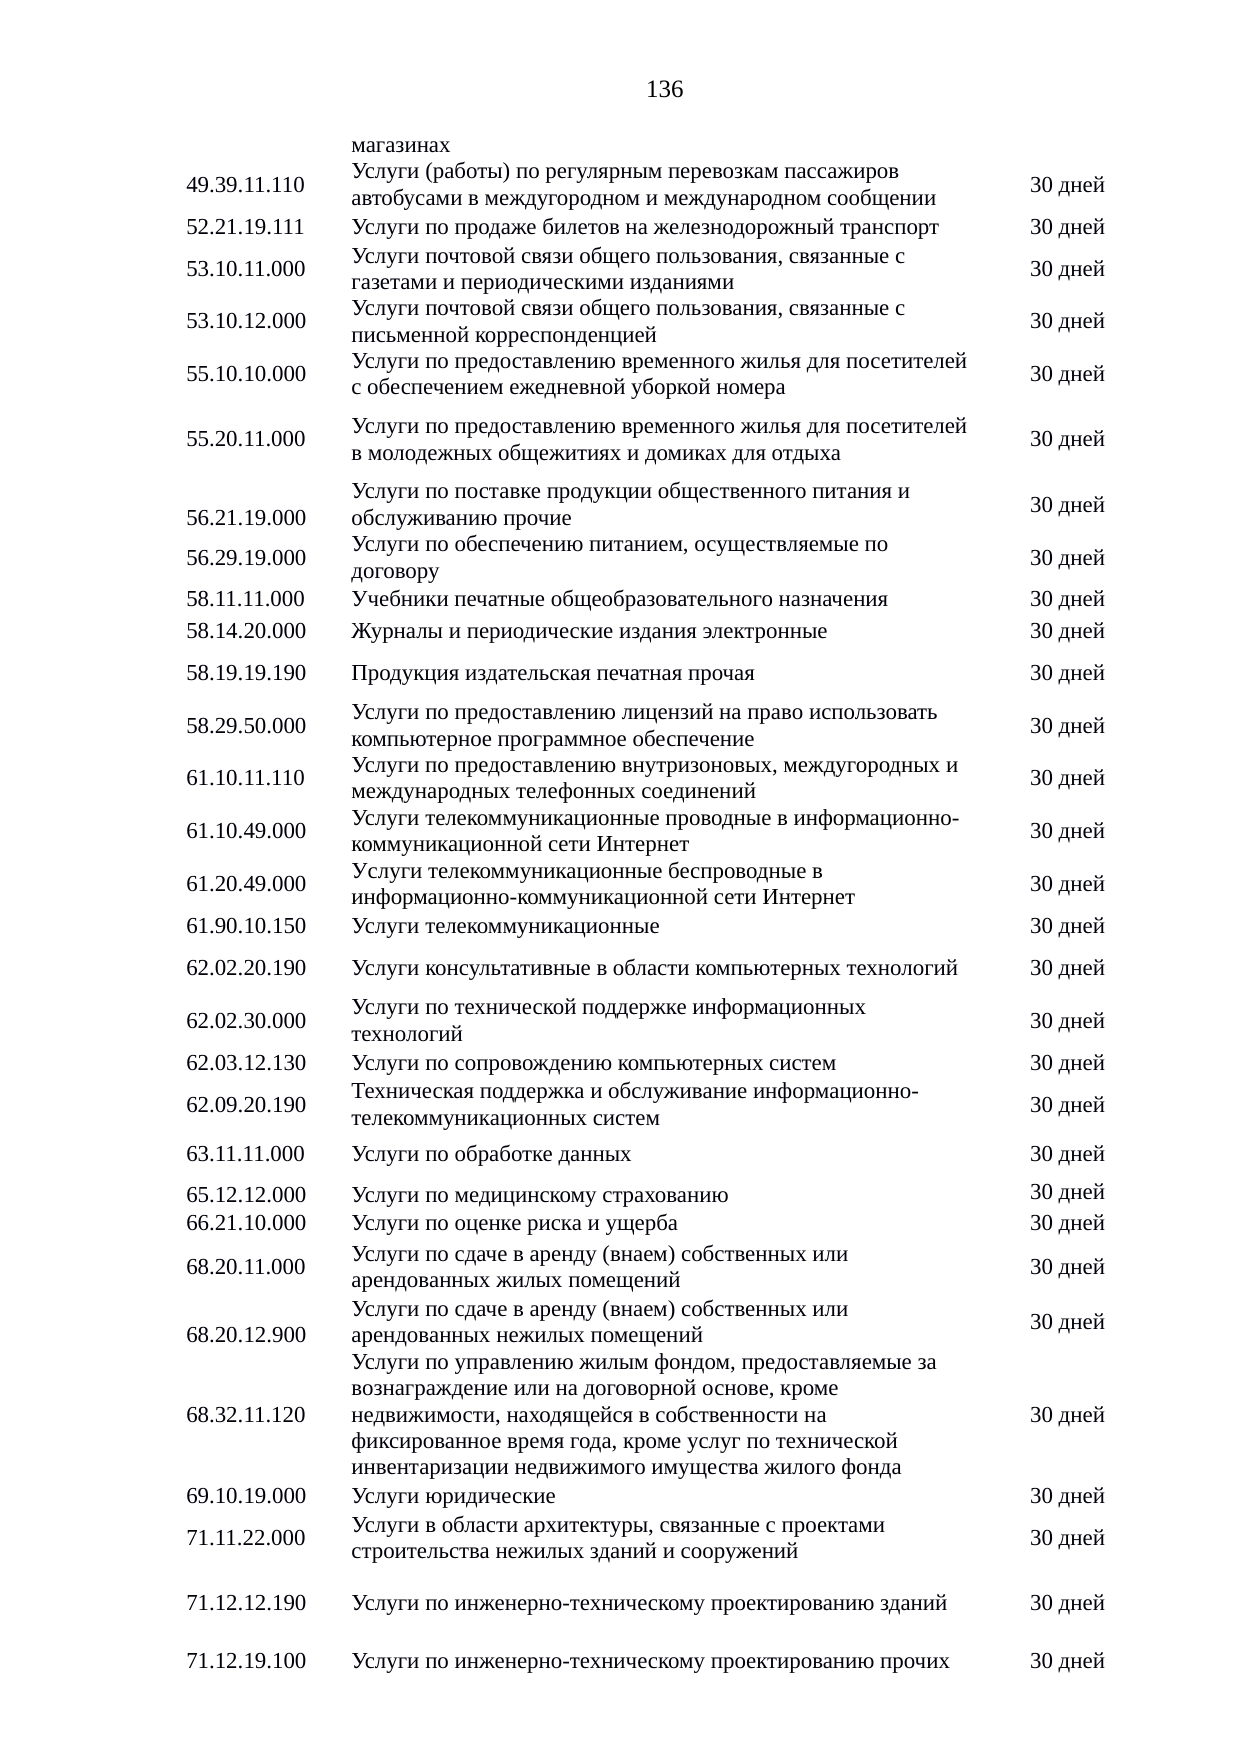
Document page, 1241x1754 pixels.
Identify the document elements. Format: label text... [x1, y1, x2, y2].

table_cell 71.11.22.000 [183, 1511, 348, 1564]
table_cell Услуги по предоставлению временного жилья для посетителей в молодежных общежитиях и домиках для отдыха [348, 400, 978, 478]
table_cell 71.12.12.190 [183, 1564, 348, 1641]
table_cell Услуги юридические [348, 1480, 978, 1511]
table_cell Услуги телекоммуникационные беспроводные в информационно-коммуникационной сети Интернет [348, 857, 978, 909]
table_cell 69.10.19.000 [183, 1480, 348, 1511]
table_cell 30 дней [978, 941, 1156, 993]
table_cell 68.20.12.900 [183, 1295, 348, 1348]
table_cell 30 дней [978, 1480, 1156, 1511]
table_cell 62.02.20.190 [183, 941, 348, 993]
table_cell 61.90.10.150 [183, 909, 348, 941]
table_cell 55.10.10.000 [183, 347, 348, 400]
table_cell Услуги по сдаче в аренду (внаем) собственных или арендованных жилых помещений [348, 1238, 978, 1295]
table_cell 30 дней [978, 1176, 1156, 1207]
table_cell 30 дней [978, 158, 1156, 210]
table_cell Услуги по сопровождению компьютерных систем [348, 1046, 978, 1077]
table_cell магазинах [348, 131, 978, 158]
table_cell 30 дней [978, 1511, 1156, 1564]
table_cell 61.10.49.000 [183, 804, 348, 857]
table_cell 30 дней [978, 1238, 1156, 1295]
table_cell Услуги по предоставлению лицензий на право использовать компьютерное программное обеспечение [348, 699, 978, 751]
table_cell 30 дней [978, 1564, 1156, 1641]
table_cell Услуги по поставке продукции общественного питания и обслуживанию прочие [348, 478, 978, 530]
table_cell 30 дней [978, 1130, 1156, 1176]
table_cell 53.10.11.000 [183, 242, 348, 294]
table_cell 62.03.12.130 [183, 1046, 348, 1077]
table_cell Услуги консультативные в области компьютерных технологий [348, 941, 978, 993]
table_cell Услуги по медицинскому страхованию [348, 1176, 978, 1207]
table_cell Услуги по обработке данных [348, 1130, 978, 1176]
table_cell Услуги телекоммуникационные [348, 909, 978, 941]
table_cell Журналы и периодические издания электронные [348, 614, 978, 646]
table_cell Услуги почтовой связи общего пользования, связанные с письменной корреспонденцией [348, 294, 978, 347]
table_cell 56.21.19.000 [183, 478, 348, 530]
table_cell Услуги по сдаче в аренду (внаем) собственных или арендованных нежилых помещений [348, 1295, 978, 1348]
table_cell 56.29.19.000 [183, 530, 348, 583]
table_cell Услуги по технической поддержке информационных технологий [348, 994, 978, 1046]
table_cell 30 дней [978, 347, 1156, 400]
table_cell 55.20.11.000 [183, 400, 348, 478]
table_cell 30 дней [978, 1641, 1156, 1679]
table_cell 66.21.10.000 [183, 1207, 348, 1238]
table_cell 62.09.20.190 [183, 1078, 348, 1130]
table_cell Услуги почтовой связи общего пользования, связанные с газетами и периодическими изданиями [348, 242, 978, 294]
table_cell Услуги телекоммуникационные проводные в информационно-коммуникационной сети Интернет [348, 804, 978, 857]
table_cell 61.20.49.000 [183, 857, 348, 909]
table_cell 30 дней [978, 909, 1156, 941]
table_cell 30 дней [978, 1295, 1156, 1348]
table_cell 63.11.11.000 [183, 1130, 348, 1176]
table_cell Услуги по обеспечению питанием, осуществляемые по договору [348, 530, 978, 583]
table_cell Услуги в области архитектуры, связанные с проектами строительства нежилых зданий и сооружений [348, 1511, 978, 1564]
table_cell Услуги по предоставлению внутризоновых, междугородных и международных телефонных соединений [348, 751, 978, 804]
table_cell 68.20.11.000 [183, 1238, 348, 1295]
table_cell 49.39.11.110 [183, 158, 348, 210]
table_cell Услуги по оценке риска и ущерба [348, 1207, 978, 1238]
table_cell Услуги по инженерно-техническому проектированию прочих [348, 1641, 978, 1679]
table_cell 30 дней [978, 210, 1156, 242]
table_cell 71.12.19.100 [183, 1641, 348, 1679]
table_cell 68.32.11.120 [183, 1348, 348, 1480]
table_cell 30 дней [978, 530, 1156, 583]
table_cell 65.12.12.000 [183, 1176, 348, 1207]
table_cell Услуги по управлению жилым фондом, предоставляемые за вознаграждение или на договорной основе, кроме недвижимости, находящейся в собственности на фиксированное время года, кроме услуг по технической инвентаризации недвижимого имущества жилого фонда [348, 1348, 978, 1480]
table_cell 30 дней [978, 994, 1156, 1046]
table_cell 53.10.12.000 [183, 294, 348, 347]
table_cell Продукция издательская печатная прочая [348, 646, 978, 698]
table_cell 30 дней [978, 699, 1156, 751]
table_cell 30 дней [978, 242, 1156, 294]
table_cell Техническая поддержка и обслуживание информационно-телекоммуникационных систем [348, 1078, 978, 1130]
table_cell 30 дней [978, 751, 1156, 804]
table_cell Услуги (работы) по регулярным перевозкам пассажиров автобусами в междугородном и международном сообщении [348, 158, 978, 210]
table_cell Услуги по продаже билетов на железнодорожный транспорт [348, 210, 978, 242]
table_cell 58.14.20.000 [183, 614, 348, 646]
table_cell 58.11.11.000 [183, 583, 348, 614]
table_cell 30 дней [978, 583, 1156, 614]
table_cell 58.19.19.190 [183, 646, 348, 698]
table_cell 30 дней [978, 646, 1156, 698]
table_cell 62.02.30.000 [183, 994, 348, 1046]
table_cell 30 дней [978, 1207, 1156, 1238]
table_cell 52.21.19.111 [183, 210, 348, 242]
table_cell 30 дней [978, 478, 1156, 530]
table_cell 30 дней [978, 1348, 1156, 1480]
table_cell Услуги по инженерно-техническому проектированию зданий [348, 1564, 978, 1641]
table_cell 61.10.11.110 [183, 751, 348, 804]
table_cell 30 дней [978, 804, 1156, 857]
table_cell Услуги по предоставлению временного жилья для посетителей с обеспечением ежедневной уборкой номера [348, 347, 978, 400]
table_cell 30 дней [978, 294, 1156, 347]
table_cell 30 дней [978, 614, 1156, 646]
table_cell 58.29.50.000 [183, 699, 348, 751]
table_cell 30 дней [978, 857, 1156, 909]
table_cell 30 дней [978, 1078, 1156, 1130]
table_cell [183, 131, 348, 158]
table_cell [978, 131, 1156, 158]
table_cell Учебники печатные общеобразовательного назначения [348, 583, 978, 614]
table_cell 30 дней [978, 400, 1156, 478]
table_cell 30 дней [978, 1046, 1156, 1077]
